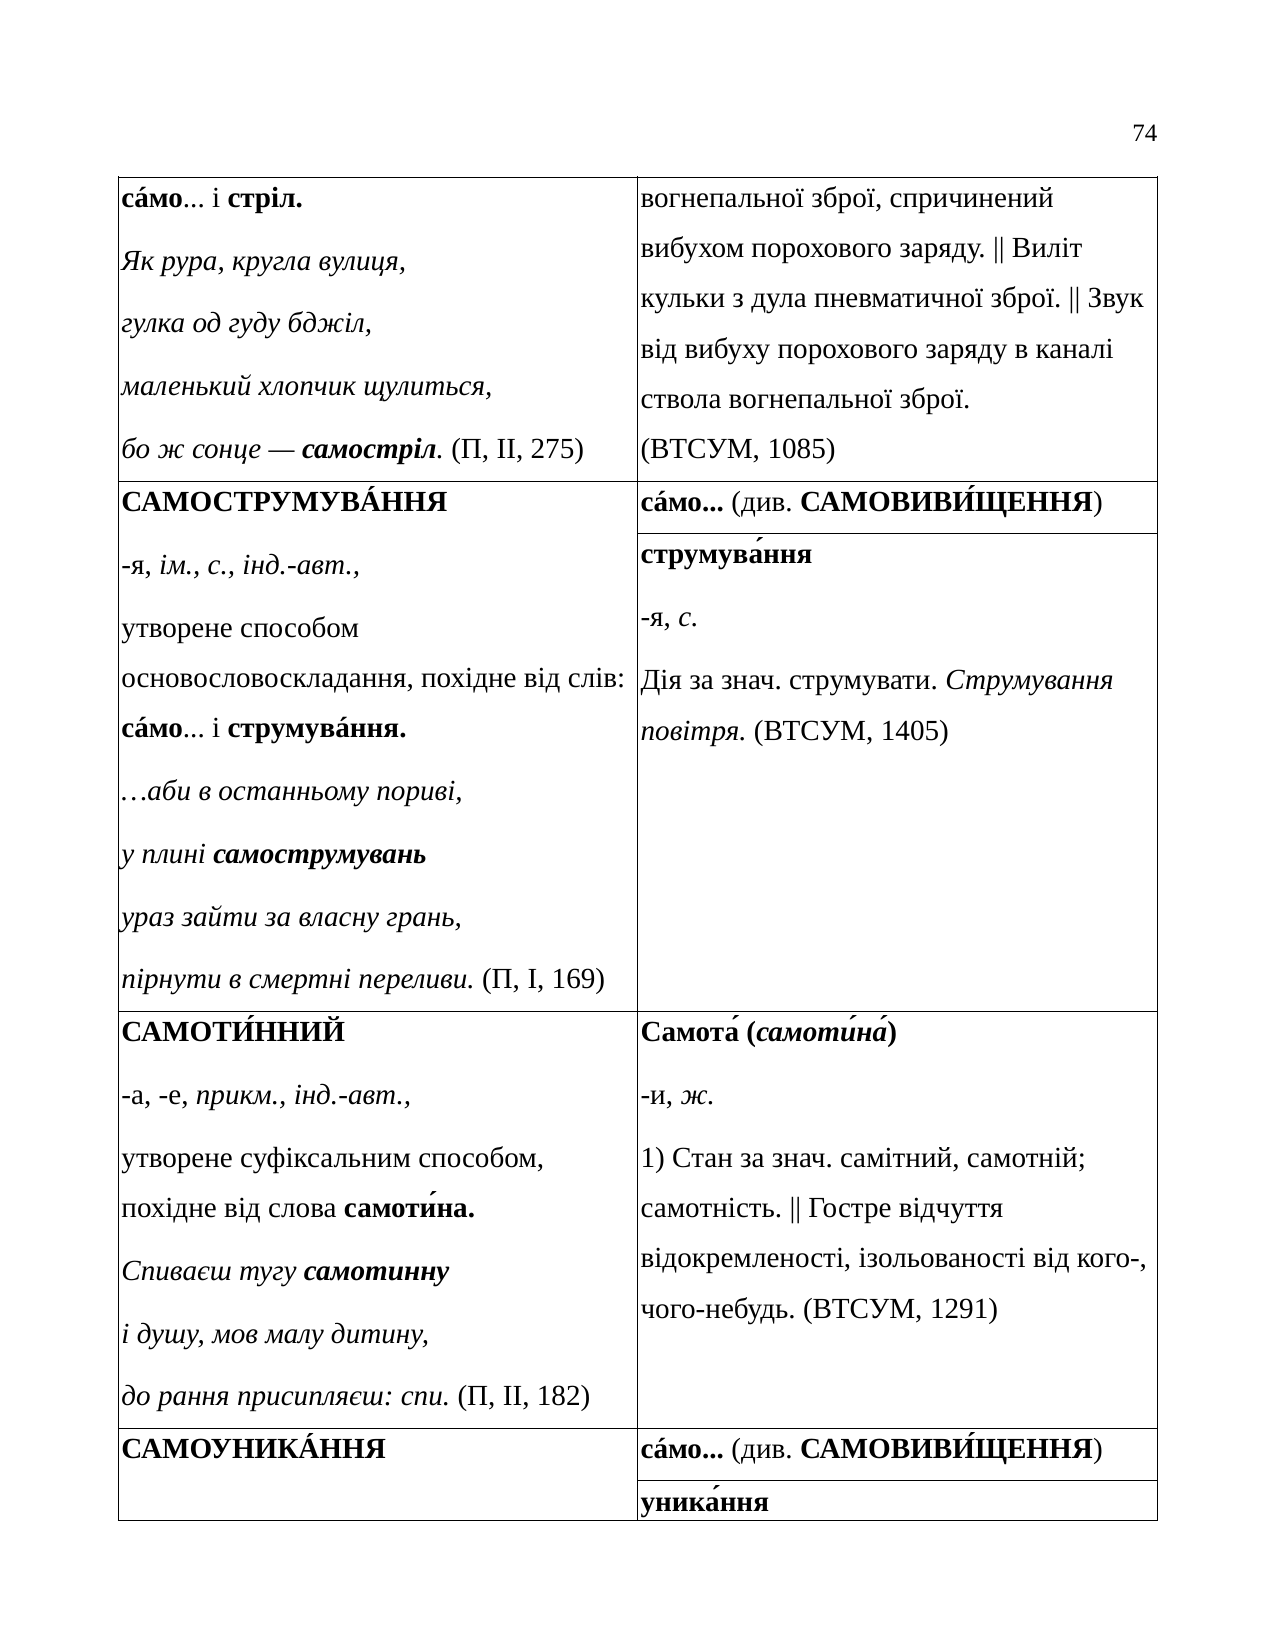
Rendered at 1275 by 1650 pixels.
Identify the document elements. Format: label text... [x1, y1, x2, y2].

table_cell САМОТИ́ННИЙ -а, -е, прикм., інд.-авт., утворене суфіксальним способом, похідне від слова самоти́на. Спиваєш тугу самотинну і душу, мов малу дитину, до рання присипляєш: спи. (П, ІІ, 182) [119, 1012, 637, 1428]
table_cell уника́ння [638, 1481, 1157, 1520]
table_cell САМОСТРУМУВÁННЯ -я, ім., с., інд.-авт., утворене способом основословоскладання, похідне від слів: сáмо... і струмувáння. …аби в останньому пориві, у плині самострумувань ураз зайти за власну грань, пірнути в смертні переливи. (П, І, 169) [119, 482, 637, 1011]
table_cell Самота́ (самоти́на́) -и, ж. 1) Стан за знач. самітний, самотній; самотність. || Гостре відчуття відокремленості, ізольованості від кого-, чого-небудь. (ВТСУМ, 1291) [638, 1012, 1157, 1428]
table_cell сáмо... і стріл. Як рура, кругла вулиця, гулка од гуду бджіл, маленький хлопчик щулиться, бо ж сонце — самостріл. (П, ІІ, 275) [119, 178, 637, 481]
table_cell сáмо... (див. САМОВИВИ́ЩЕННЯ) [638, 1429, 1157, 1480]
table_cell сáмо... (див. САМОВИВИ́ЩЕННЯ) [638, 482, 1157, 533]
table_cell САМОУНИКÁННЯ [119, 1429, 637, 1520]
table_cell вогнепальної зброї, спричинений вибухом порохового заряду. || Виліт кульки з дула пневматичної зброї. || Звук від вибуху порохового заряду в каналі ствола вогнепальної зброї. (ВТСУМ, 1085) [638, 178, 1157, 481]
table_cell струмува́ння -я, с. Дія за знач. струмувати. Струмування повітря. (ВТСУМ, 1405) [638, 534, 1157, 1011]
